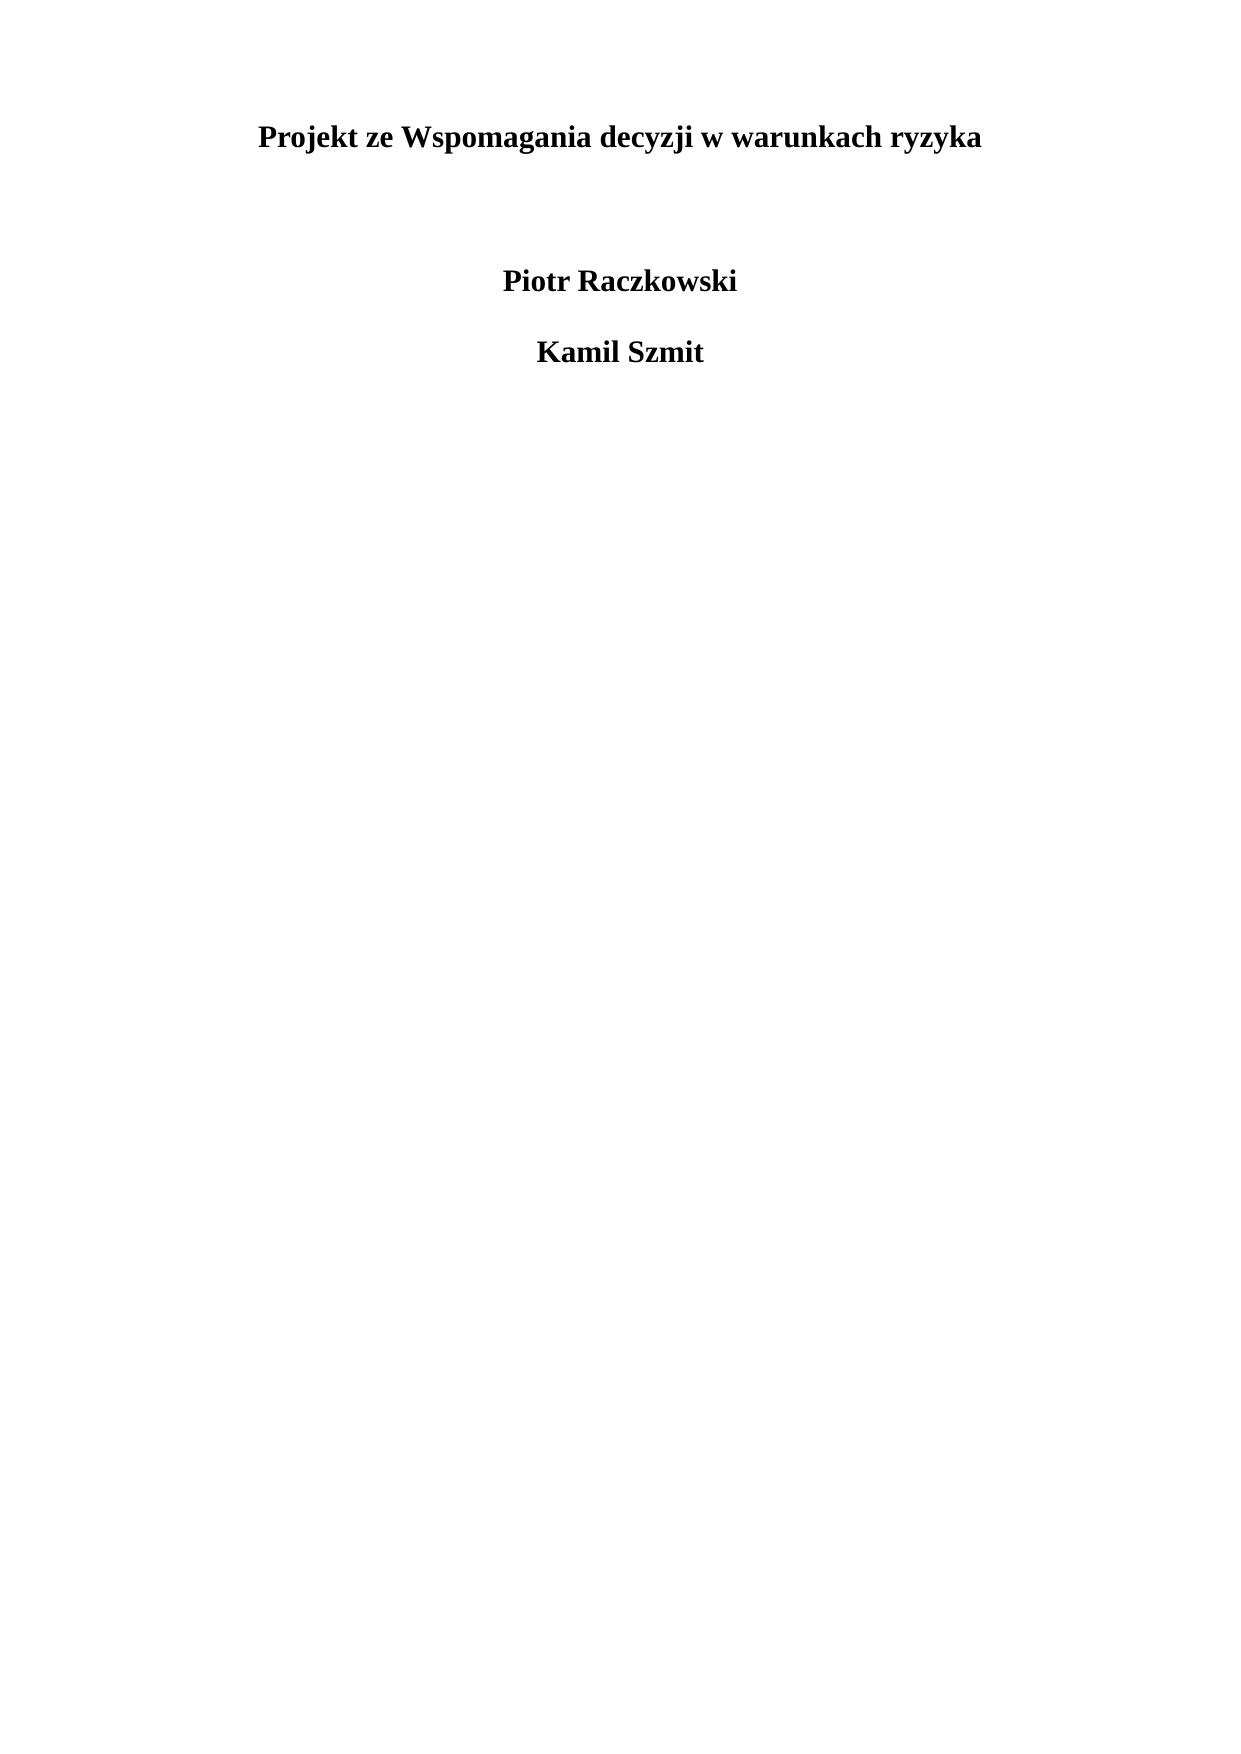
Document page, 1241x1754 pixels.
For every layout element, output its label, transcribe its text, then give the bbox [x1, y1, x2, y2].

text Projekt ze Wspomagania decyzji w warunkach ryzyka [118, 118, 1122, 154]
text Piotr Raczkowski [118, 262, 1122, 298]
text Kamil Szmit [118, 334, 1122, 370]
